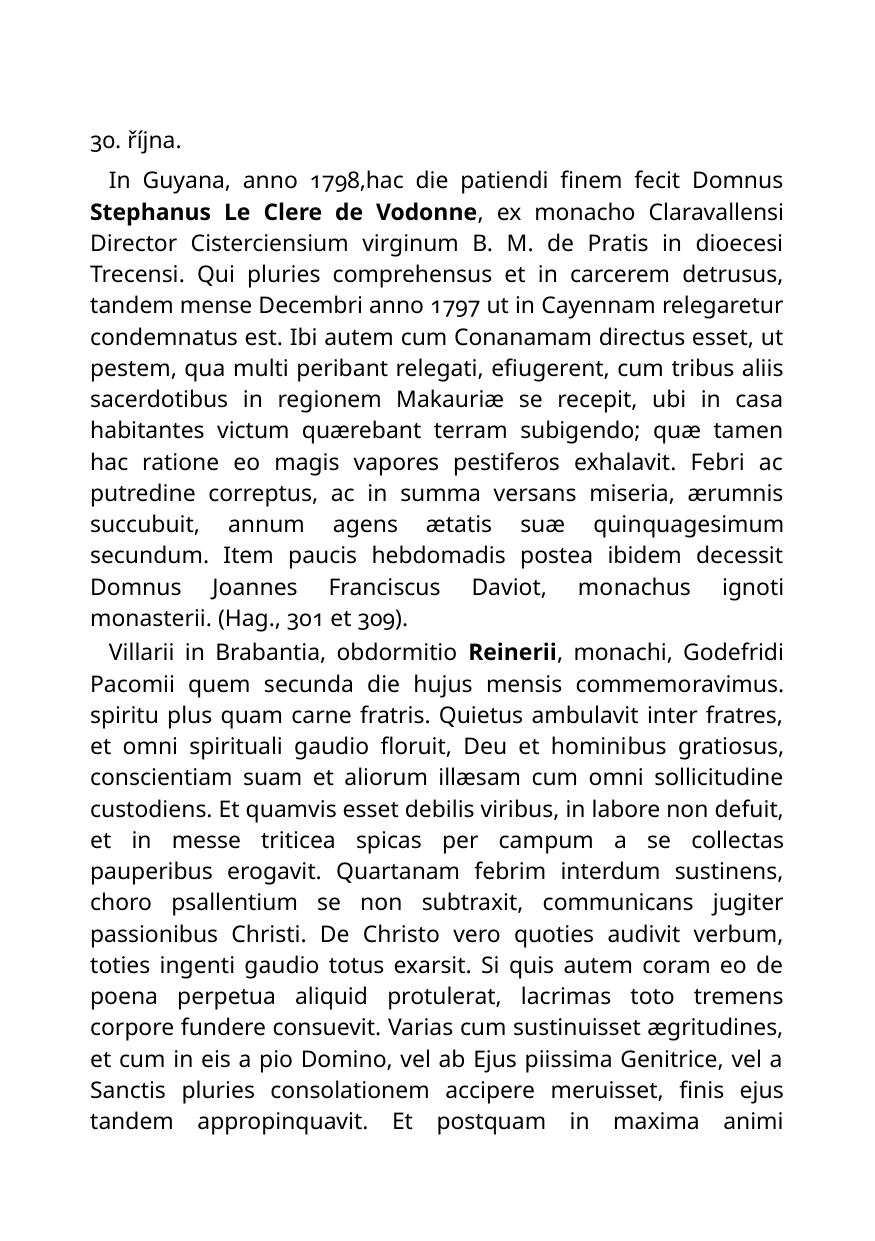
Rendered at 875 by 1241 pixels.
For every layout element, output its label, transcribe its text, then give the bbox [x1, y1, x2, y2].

text 30. října. [90, 124, 784, 156]
text In Guyana, anno 1798,hac die patiendi finem fecit Domnus Stephanus Le Clere de Vodonne, ex monacho Claravallensi Director Cisterciensium virginum B. M. de Pratis in dioecesi Trecensi. Qui pluries comprehensus et in carcerem detrusus, tandem mense Decembri anno 1797 ut in Cayennam relegaretur condemnatus est. Ibi autem cum Conanamam directus esset, ut pestem, qua multi peribant relegati, efiugerent, cum tribus aliis sacerdotibus in regionem Makauriæ se recepit, ubi in casa habitantes victum quærebant terram subigendo; quæ tamen hac ratione eo magis vapores pestiferos exhalavit. Febri ac putredine correptus, ac in summa versans miseria, ærumnis succubuit, annum agens ætatis suæ quin­quagesimum secundum. Item paucis hebdomadis postea ibidem decessit Domnus Joannes Franciscus Daviot, mo­nachus ignoti monasterii. (Hag., 301 et 309). [90, 164, 784, 633]
text Villarii in Brabantia, obdormitio Reinerii, monachi, Godefridi Pacomii quem secunda die hujus mensis commemo­ravimus. spiritu plus quam carne fratris. Quietus ambulavit inter fratres, et omni spirituali gaudio floruit, Deu et homini­bus gratiosus, conscientiam suam et aliorum illæsam cum omni sollicitudine custodiens. Et quamvis esset debilis viri­bus, in labore non defuit, et in messe triticea spicas per cam­pum a se collectas pauperibus erogavit. Quartanam febrim interdum sustinens, choro psallentium se non subtraxit, communicans jugiter passionibus Christi. De Christo vero quoties audivit verbum, toties ingenti gaudio totus exarsit. Si quis autem coram eo de poena perpetua aliquid protulerat, lacrimas toto tremens corpore fundere consuevit. Varias cum sustinuisset ægritudines, et cum in eis a pio Domino, vel ab Ejus piissima Genitrice, vel a Sanctis pluries consolationem accipere meruisset, finis ejus tandem appropinquavit. Et postquam in maxima animi [90, 636, 784, 1136]
